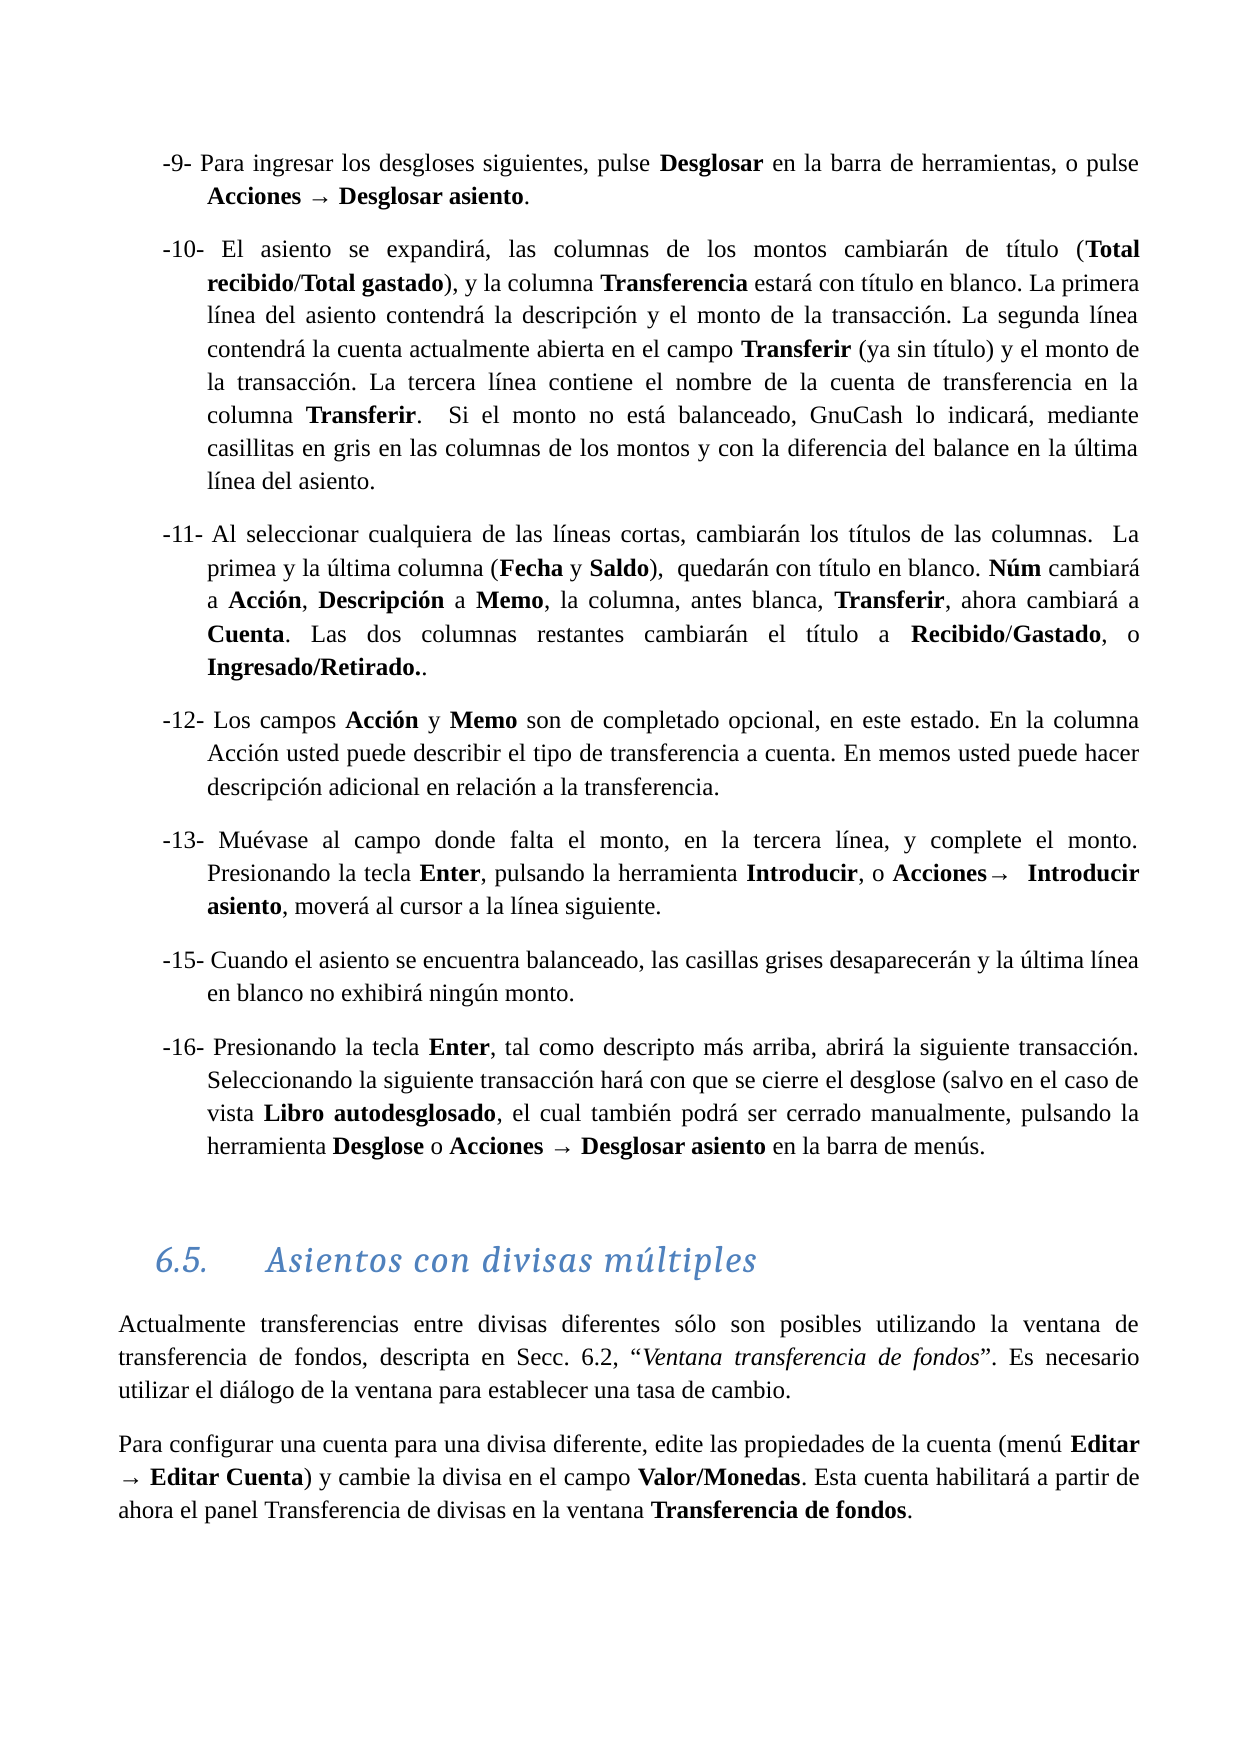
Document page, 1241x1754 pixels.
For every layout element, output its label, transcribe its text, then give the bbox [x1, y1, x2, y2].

text -11- Al seleccionar cualquiera de las líneas cortas, cambiarán los títulos de las columnas. La primea y la última columna (Fecha y Saldo), quedarán con título en blanco. Núm cambiará a Acción, Descripción a Memo, la columna, antes blanca, Transferir, ahora cambiará a Cuenta. Las dos columnas restantes cambiarán el título a Recibido/Gastado, o Ingresado/Retirado.. [162, 519, 1140, 680]
text Para configurar una cuenta para una divisa diferente, edite las propiedades de la cuenta (menú Editar → Editar Cuenta) y cambie la divisa en el campo Valor/Monedas. Esta cuenta habilitará a partir de ahora el panel Transferencia de divisas en la ventana Transferencia de fondos. [118, 1429, 1140, 1524]
text -10- El asiento se expandirá, las columnas de los montos cambiarán de título (Total recibido/Total gastado), y la columna Transferencia estará con título en blanco. La primera línea del asiento contendrá la descripción y el monto de la transacción. La segunda línea contendrá la cuenta actualmente abierta en el campo Transferir (ya sin título) y el monto de la transacción. La tercera línea contiene el nombre de la cuenta de transferencia en la columna Transferir. Si el monto no está balanceado, GnuCash lo indicará, mediante casillitas en gris en las columnas de los montos y con la diferencia del balance en la última línea del asiento. [162, 234, 1140, 494]
text -16- Presionando la tecla Enter, tal como descripto más arriba, abrirá la siguiente transacción. Seleccionando la siguiente transacción hará con que se cierre el desglose (salvo en el caso de vista Libro autodesglosado, el cual también podrá ser cerrado manualmente, pulsando la herramienta Desglose o Acciones → Desglosar asiento en la barra de menús. [162, 1032, 1140, 1160]
text -12- Los campos Acción y Memo son de completado opcional, en este estado. En la columna Acción usted puede describir el tipo de transferencia a cuenta. En memos usted puede hacer descripción adicional en relación a la transferencia. [162, 706, 1140, 800]
text Actualmente transferencias entre divisas diferentes sólo son posibles utilizando la ventana de transferencia de fondos, descripta en Secc. 6.2, “Ventana transferencia de fondos”. Es necesario utilizar el diálogo de la ventana para establecer una tasa de cambio. [118, 1309, 1140, 1404]
subtitle Asientos con divisas múltiples [156, 1239, 1140, 1282]
text -15- Cuando el asiento se encuentra balanceado, las casillas grises desaparecerán y la última línea en blanco no exhibirá ningún monto. [162, 945, 1140, 1007]
text -9- Para ingresar los desgloses siguientes, pulse Desglosar en la barra de herramientas, o pulse Acciones → Desglosar asiento. [162, 148, 1140, 209]
text -13- Muévase al campo donde falta el monto, en la tercera línea, y complete el monto. Presionando la tecla Enter, pulsando la herramienta Introducir, o Acciones→ Introducir asiento, moverá al cursor a la línea siguiente. [162, 825, 1140, 920]
